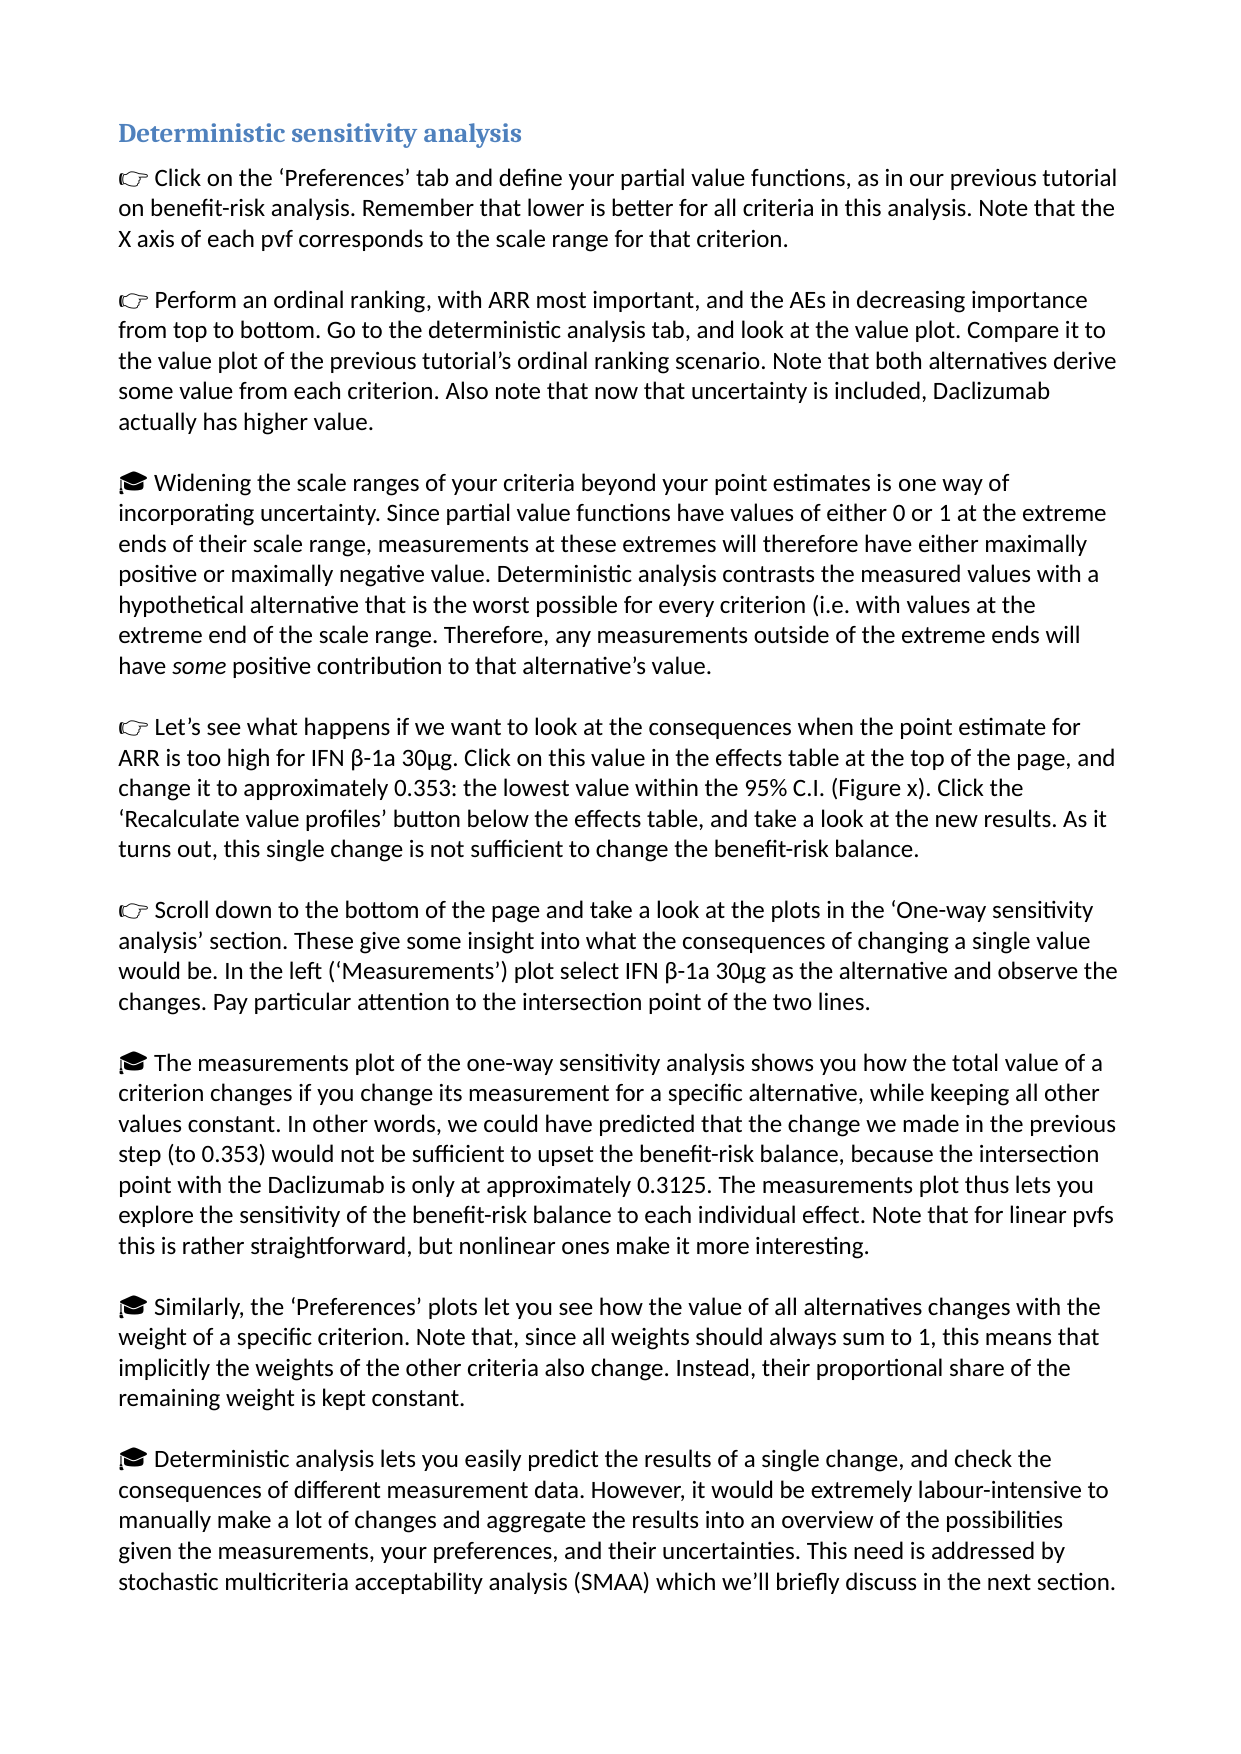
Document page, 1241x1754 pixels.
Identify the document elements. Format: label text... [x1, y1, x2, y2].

text 👉 Scroll down to the bottom of the page and take a look at the plots in the ‘One-way sensitivity analysis’ section. These give some insight into what the consequences of changing a single value would be. In the left (‘Measurements’) plot select IFN β-1a 30µg as the alternative and observe the changes. Pay particular attention to the intersection point of the two lines. [118, 894, 1122, 1016]
subtitle Deterministic sensitivity analysis [118, 118, 1122, 149]
text 👉 Let’s see what happens if we want to look at the consequences when the point estimate for ARR is too high for IFN β-1a 30µg. Click on this value in the effects table at the top of the page, and change it to approximately 0.353: the lowest value within the 95% C.I. (Figure x). Click the ‘Recalculate value profiles’ button below the effects table, and take a look at the new results. As it turns out, this single change is not sufficient to change the benefit-risk balance. [118, 711, 1122, 864]
text 🎓 Similarly, the ‘Preferences’ plots let you see how the value of all alternatives changes with the weight of a specific criterion. Note that, since all weights should always sum to 1, this means that implicitly the weights of the other criteria also change. Instead, their proportional share of the remaining weight is kept constant. [118, 1291, 1122, 1413]
text 🎓 The measurements plot of the one-way sensitivity analysis shows you how the total value of a criterion changes if you change its measurement for a specific alternative, while keeping all other values constant. In other words, we could have predicted that the change we made in the previous step (to 0.353) would not be sufficient to upset the benefit-risk balance, because the intersection point with the Daclizumab is only at approximately 0.3125. The measurements plot thus lets you explore the sensitivity of the benefit-risk balance to each individual effect. Note that for linear pvfs this is rather straightforward, but nonlinear ones make it more interesting. [118, 1047, 1122, 1261]
text 👉 Click on the ‘Preferences’ tab and define your partial value functions, as in our previous tutorial on benefit-risk analysis. Remember that lower is better for all criteria in this analysis. Note that the X axis of each pvf corresponds to the scale range for that criterion. [118, 162, 1122, 253]
text 👉 Perform an ordinal ranking, with ARR most important, and the AEs in decreasing importance from top to bottom. Go to the deterministic analysis tab, and look at the value plot. Compare it to the value plot of the previous tutorial’s ordinal ranking scenario. Note that both alternatives derive some value from each criterion. Also note that now that uncertainty is included, Daclizumab actually has higher value. [118, 284, 1122, 436]
text 🎓 Widening the scale ranges of your criteria beyond your point estimates is one way of incorporating uncertainty. Since partial value functions have values of either 0 or 1 at the extreme ends of their scale range, measurements at these extremes will therefore have either maximally positive or maximally negative value. Deterministic analysis contrasts the measured values with a hypothetical alternative that is the worst possible for every criterion (i.e. with values at the extreme end of the scale range. Therefore, any measurements outside of the extreme ends will have some positive contribution to that alternative’s value. [118, 467, 1122, 681]
text 🎓 Deterministic analysis lets you easily predict the results of a single change, and check the consequences of different measurement data. However, it would be extremely labour-intensive to manually make a lot of changes and aggregate the results into an overview of the possibilities given the measurements, your preferences, and their uncertainties. This need is addressed by stochastic multicriteria acceptability analysis (SMAA) which we’ll briefly discuss in the next section. [118, 1444, 1122, 1596]
